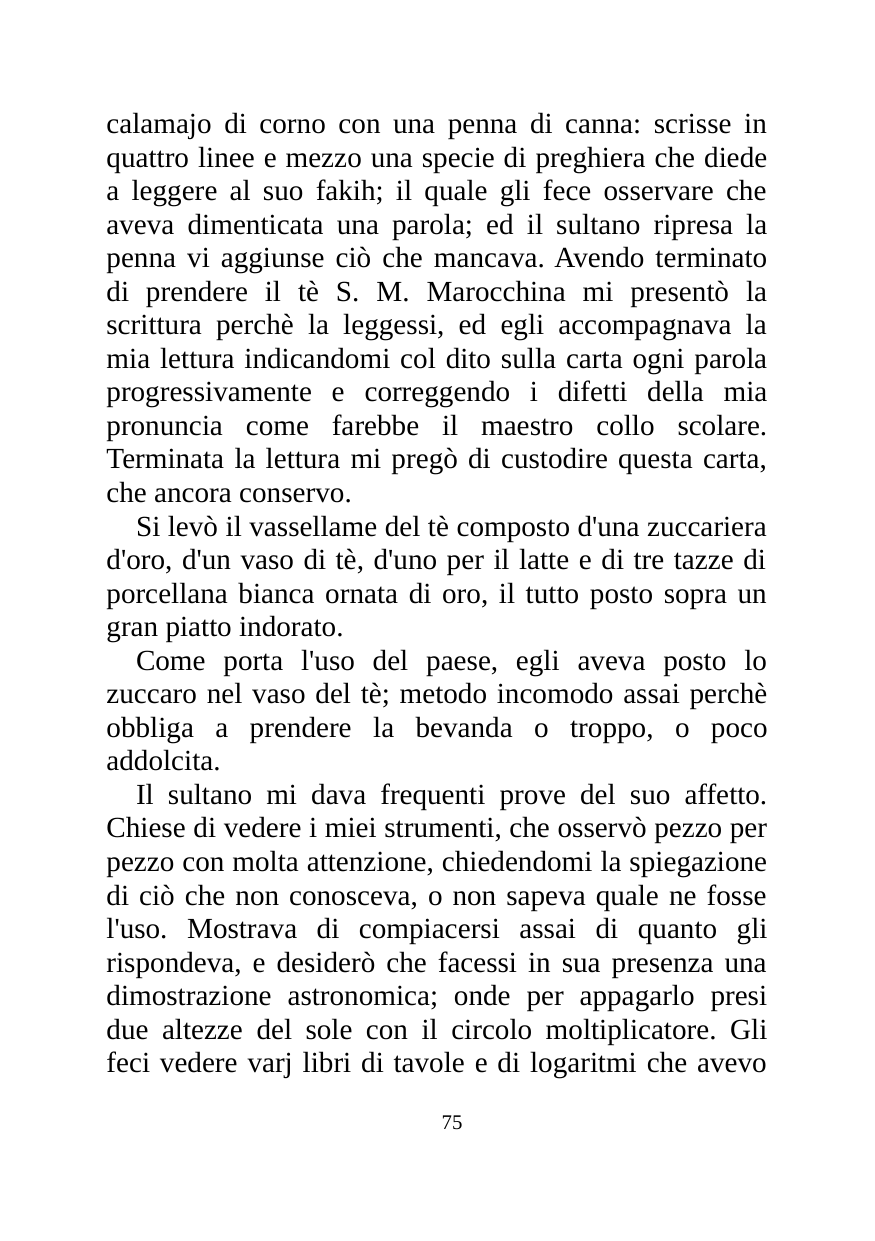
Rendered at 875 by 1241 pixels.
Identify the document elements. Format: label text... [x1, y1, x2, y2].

text Come porta l'uso del paese, egli aveva posto lo zuccaro nel vaso del tè; metodo incomodo assai perchè obbliga a prendere la bevanda o troppo, o poco addolcita. [106, 643, 768, 777]
text calamajo di corno con una penna di canna: scrisse in quattro linee e mezzo una specie di preghiera che diede a leggere al suo fakih; il quale gli fece osservare che aveva dimenticata una parola; ed il sultano ripresa la penna vi aggiunse ciò che mancava. Avendo terminato di prendere il tè S. M. Marocchina mi presentò la scrittura perchè la leggessi, ed egli accompagnava la mia lettura indicandomi col dito sulla carta ogni parola progressivamente e correggendo i difetti della mia pronuncia come farebbe il maestro collo scolare. Terminata la lettura mi pregò di custodire questa carta, che ancora conservo. [106, 106, 768, 509]
text Il sultano mi dava frequenti prove del suo affetto. Chiese di vedere i miei strumenti, che osservò pezzo per pezzo con molta attenzione, chiedendomi la spiegazione di ciò che non conosceva, o non sapeva quale ne fosse l'uso. Mostrava di compiacersi assai di quanto gli rispondeva, e desiderò che facessi in sua presenza una dimostrazione astronomica; onde per appagarlo presi due altezze del sole con il circolo moltiplicatore. Gli feci vedere varj libri di tavole e di logaritmi che avevo [106, 777, 768, 1079]
text Si levò il vassellame del tè composto d'una zuccariera d'oro, d'un vaso di tè, d'uno per il latte e di tre tazze di porcellana bianca ornata di oro, il tutto posto sopra un gran piatto indorato. [106, 509, 768, 643]
